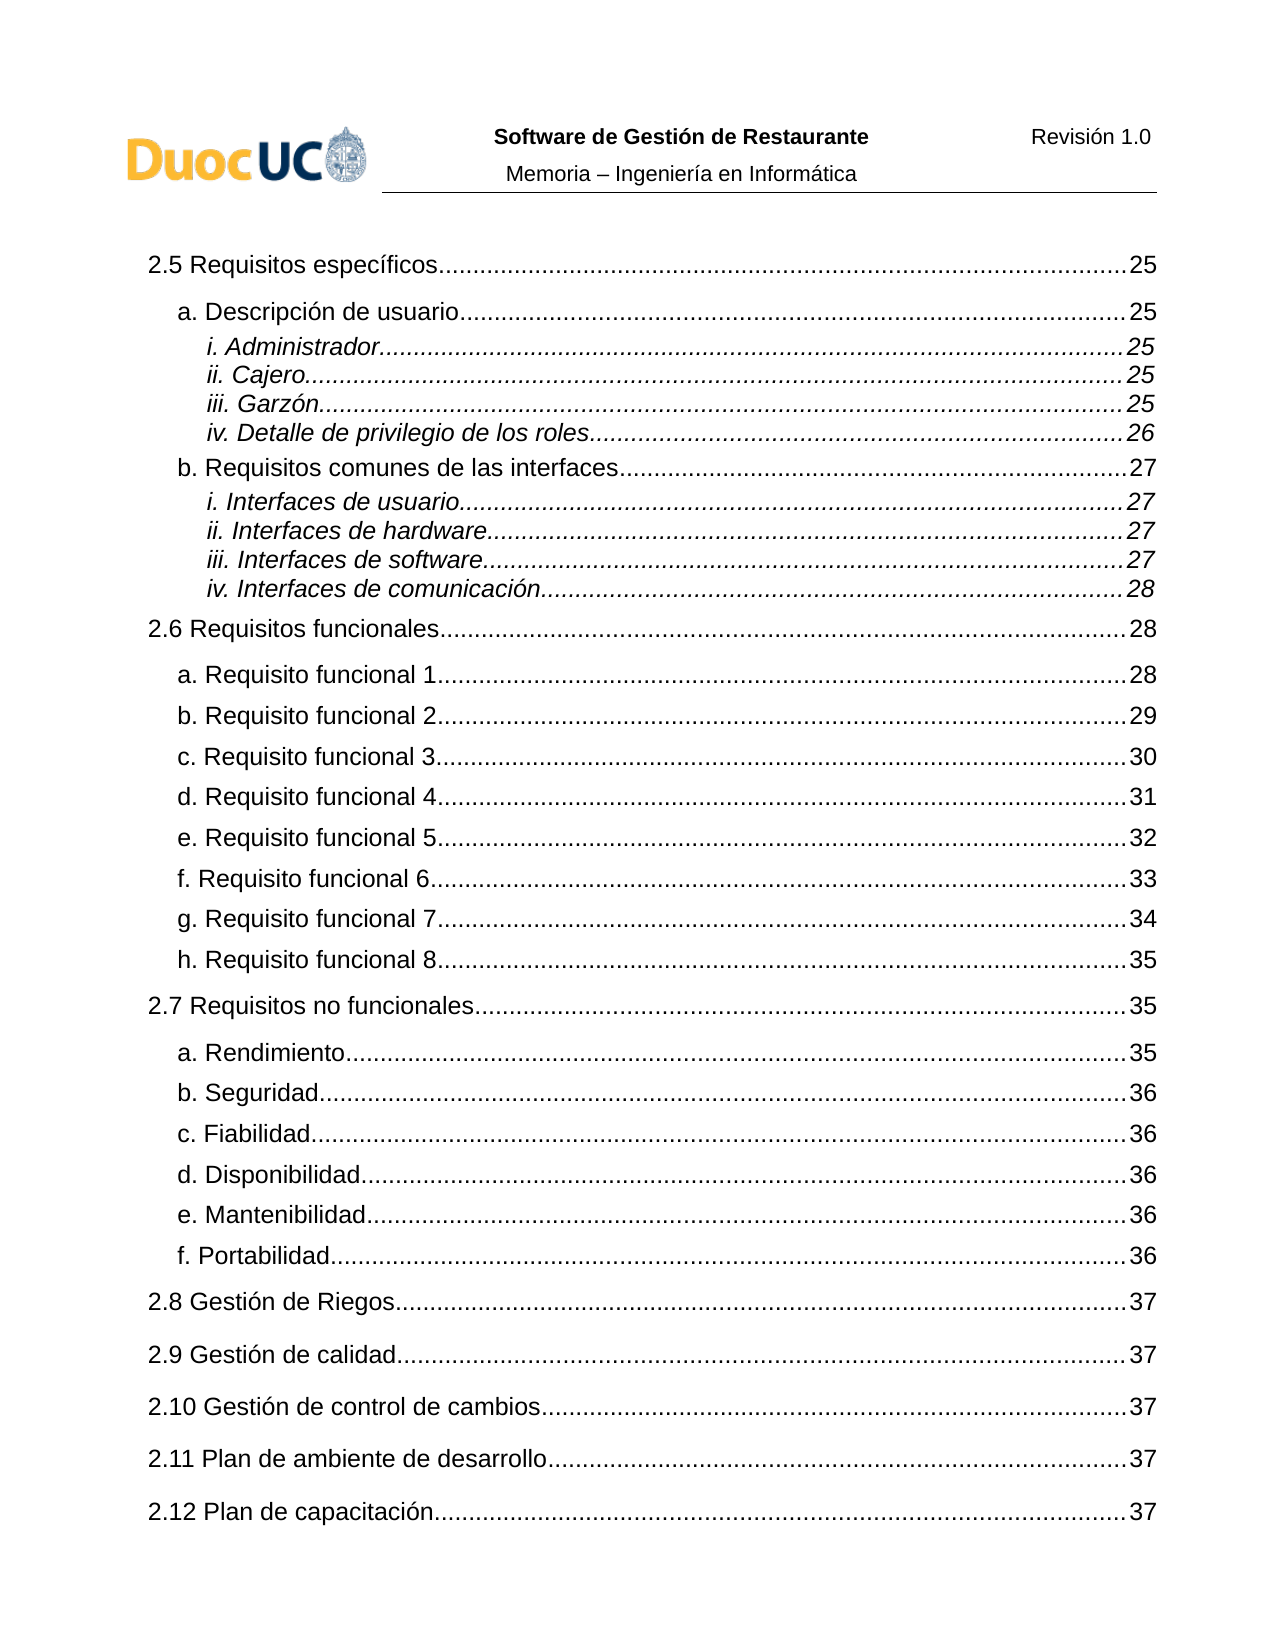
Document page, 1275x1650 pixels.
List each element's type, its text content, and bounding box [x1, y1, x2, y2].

text 2.5 Requisitos específicos 25 [148, 251, 1157, 279]
text b. Seguridad 36 [177, 1078, 1157, 1107]
text d. Requisito funcional 4 31 [177, 782, 1157, 811]
text a. Requisito funcional 1 28 [177, 661, 1157, 689]
text c. Requisito funcional 3 30 [177, 742, 1157, 771]
text ii. Interfaces de hardware 27 [207, 516, 1157, 545]
text ii. Cajero 25 [207, 360, 1157, 389]
text g. Requisito funcional 7 34 [177, 904, 1157, 933]
text e. Requisito funcional 5 32 [177, 823, 1157, 852]
picture [123, 123, 371, 187]
text b. Requisito funcional 2 29 [177, 701, 1157, 730]
text e. Mantenibilidad 36 [177, 1200, 1157, 1229]
text h. Requisito funcional 8 35 [177, 945, 1157, 974]
text 2.11 Plan de ambiente de desarrollo 37 [148, 1444, 1157, 1473]
text d. Disponibilidad 36 [177, 1160, 1157, 1188]
text 2.10 Gestión de control de cambios 37 [148, 1392, 1157, 1421]
text 2.6 Requisitos funcionales 28 [148, 614, 1157, 643]
text 2.9 Gestión de calidad 37 [148, 1340, 1157, 1368]
text 2.12 Plan de capacitación 37 [148, 1497, 1157, 1525]
text iv. Detalle de privilegio de los roles 26 [207, 418, 1157, 447]
text iv. Interfaces de comunicación 28 [207, 573, 1157, 602]
text f. Portabilidad 36 [177, 1241, 1157, 1270]
text b. Requisitos comunes de las interfaces 27 [177, 453, 1157, 481]
text i. Interfaces de usuario 27 [207, 487, 1157, 516]
text f. Requisito funcional 6 33 [177, 864, 1157, 892]
text 2.7 Requisitos no funcionales 35 [148, 991, 1157, 1020]
text a. Rendimiento 35 [177, 1038, 1157, 1067]
text i. Administrador 25 [207, 332, 1157, 360]
text iii. Garzón 25 [207, 389, 1157, 418]
text iii. Interfaces de software 27 [207, 545, 1157, 573]
text 2.8 Gestión de Riegos 37 [148, 1287, 1157, 1316]
text c. Fiabilidad 36 [177, 1119, 1157, 1148]
text a. Descripción de usuario 25 [177, 297, 1157, 326]
